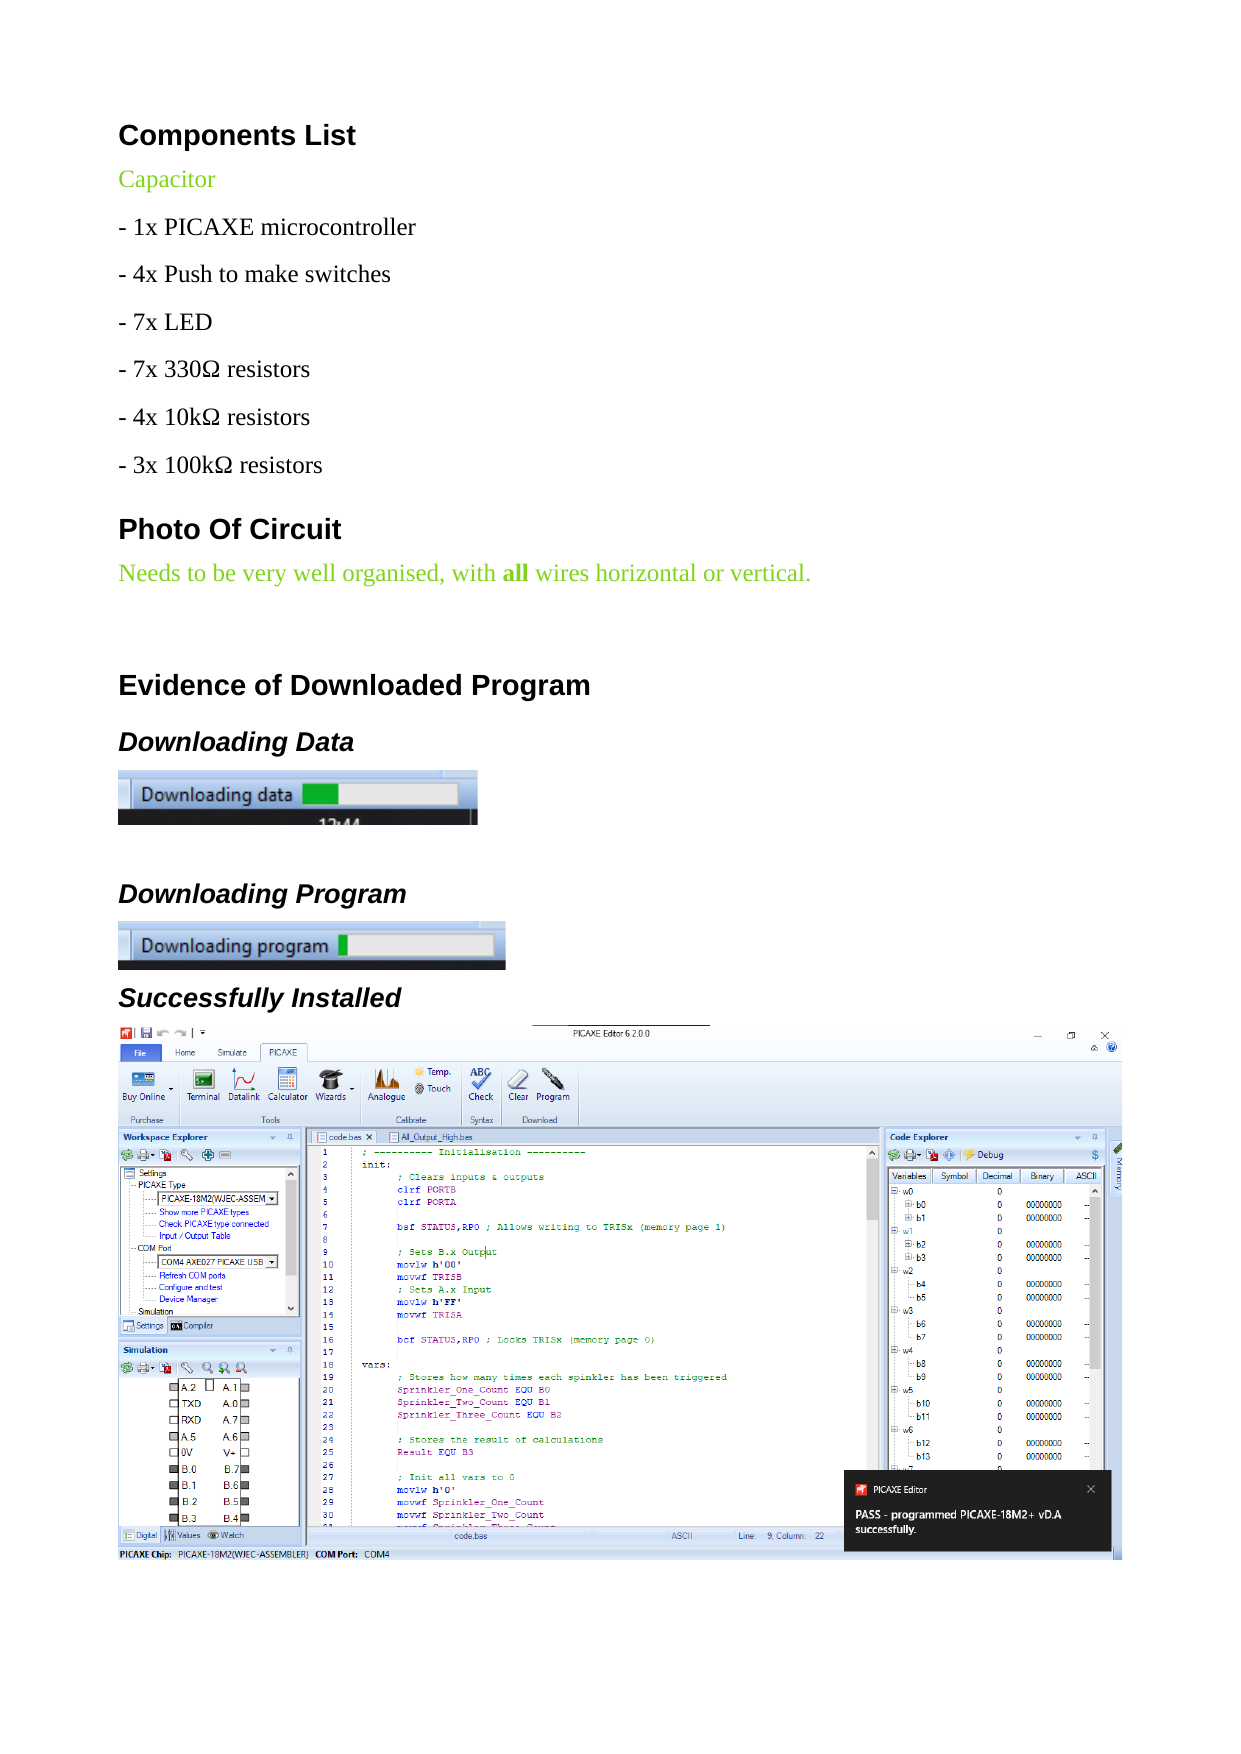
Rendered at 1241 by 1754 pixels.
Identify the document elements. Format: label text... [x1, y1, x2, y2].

text Needs to be very well organised, with all wires horizontal or vertical. [118, 558, 1122, 587]
subtitle Evidence of Downloaded Program [118, 668, 1122, 701]
subtitle Downloading Program [118, 878, 1122, 909]
picture [118, 1025, 1123, 1560]
subtitle Components List [118, 118, 1122, 152]
picture [118, 770, 478, 825]
subtitle Successfully Installed [118, 982, 1122, 1013]
text - 4x 10kΩ resistors [118, 402, 1122, 431]
picture [118, 921, 506, 970]
text - 3x 100kΩ resistors [118, 450, 1122, 478]
text - 4x Push to make switches [118, 259, 1122, 288]
text - 1x PICAXE microcontroller [118, 212, 1122, 241]
text - 7x LED [118, 307, 1122, 336]
text Capacitor [118, 164, 1122, 193]
subtitle Downloading Data [118, 726, 1122, 758]
subtitle Photo Of Circuit [118, 512, 1122, 546]
text - 7x 330Ω resistors [118, 354, 1122, 383]
